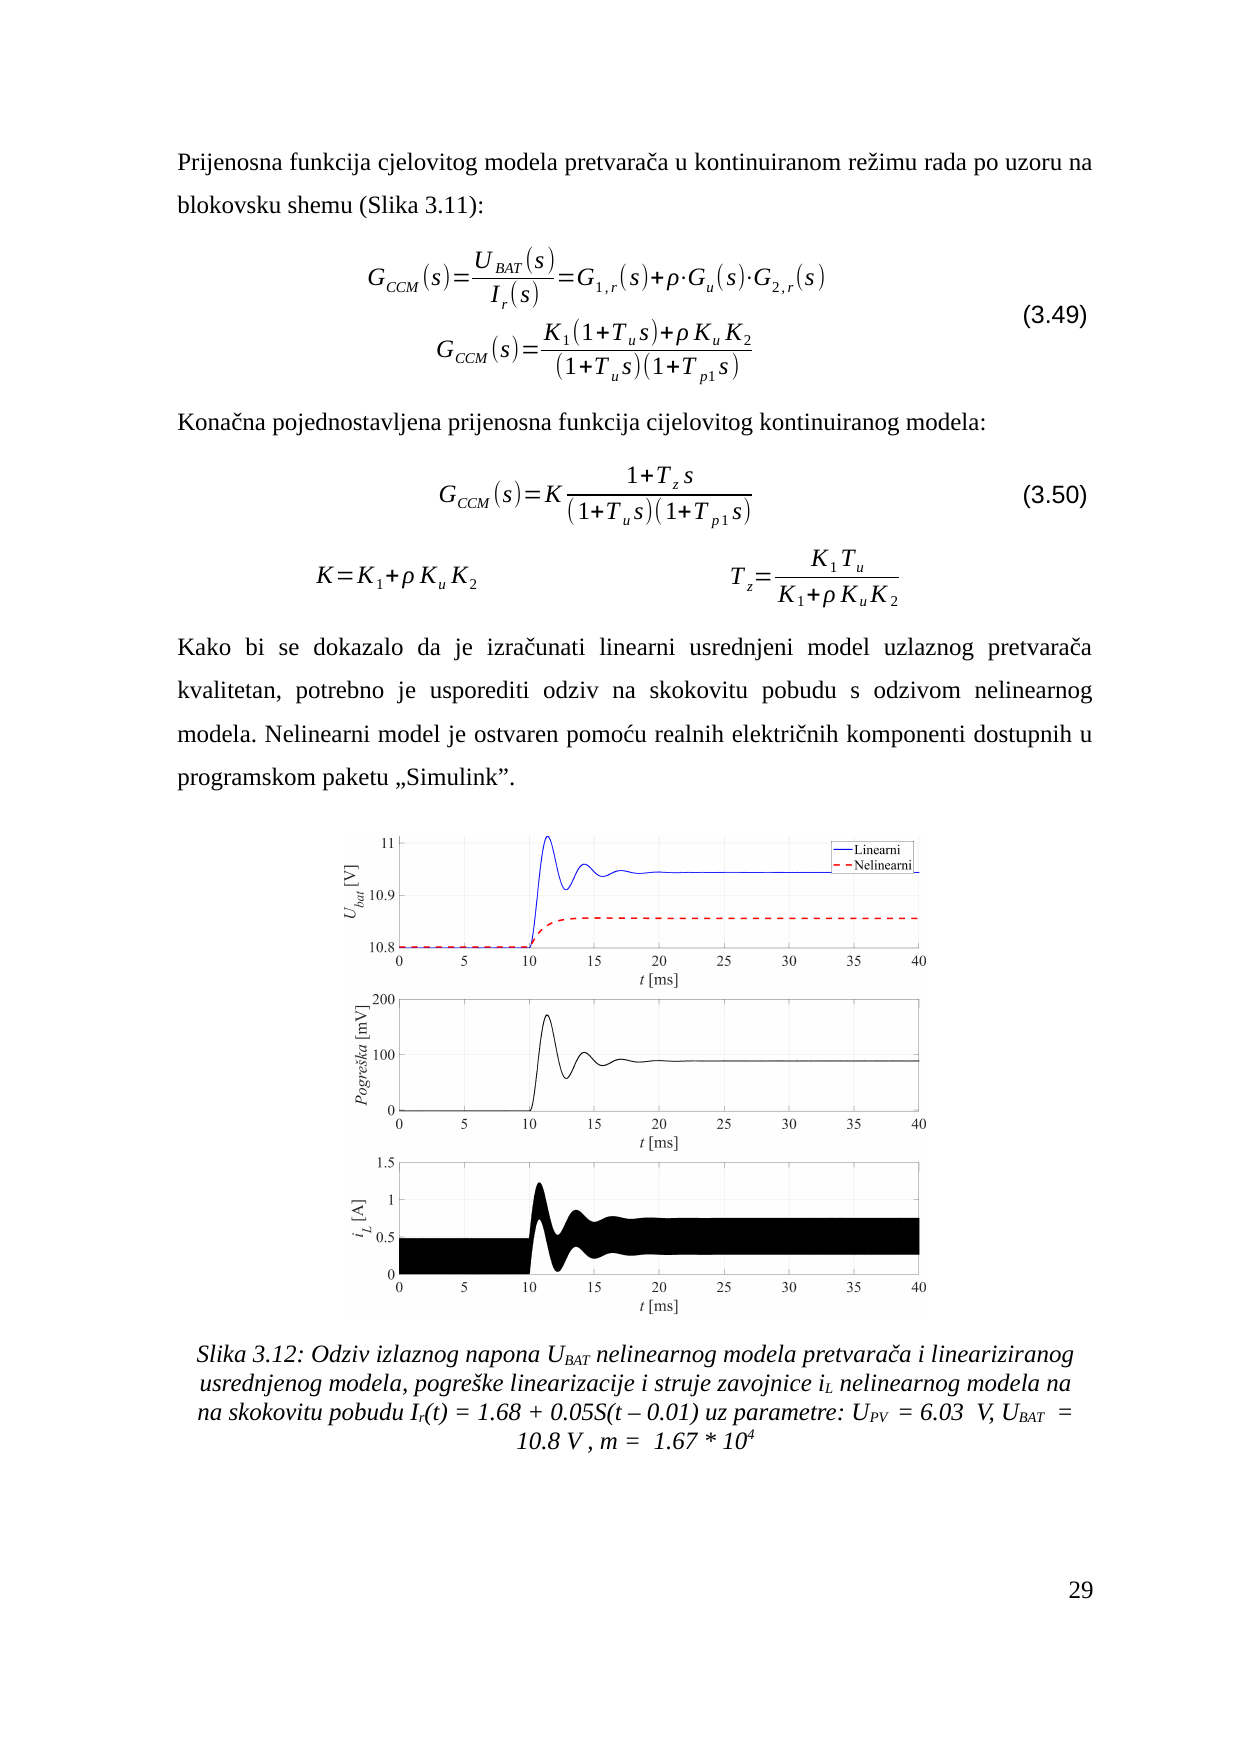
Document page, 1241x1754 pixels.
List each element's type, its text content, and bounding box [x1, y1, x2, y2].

table_cell [615, 539, 1015, 621]
table_header [177, 239, 1015, 394]
picture [343, 835, 927, 1315]
text Kako bi se dokazalo da je izračunati linearni usrednjeni model uzlaznog pretvarača kvalitetan, potrebno je usporediti odziv na skokovitu pobudu s odzivom nelinearnog modela. Nelinearni model je ostvaren pomoću realnih električnih komponenti dostupnih u programskom paketu „Simulink”. [177, 632, 1093, 791]
table_header (3.49) [1015, 239, 1093, 394]
table_header [177, 456, 1015, 538]
table_cell [1015, 539, 1093, 621]
table_header (3.50) [1015, 456, 1093, 538]
text Konačna pojednostavljena prijenosna funkcija cijelovitog kontinuiranog modela: [177, 407, 1093, 435]
table_cell [177, 539, 614, 621]
text Slika 3.12: Odziv izlaznog napona UBAT nelinearnog modela pretvarača i lineariziranog usrednjenog modela, pogreške linearizacije i struje zavojnice iL nelinearnog modela na na skokovitu pobudu Ir(t) = 1.68 + 0.05S(t – 0.01) uz parametre: UPV = 6.03 V, UBAT = 10.8 V , m = 1.67 * 104 [195, 1339, 1075, 1454]
text Prijenosna funkcija cjelovitog modela pretvarača u kontinuiranom režimu rada po uzoru na blokovsku shemu (Slika 3.11): [177, 147, 1093, 219]
